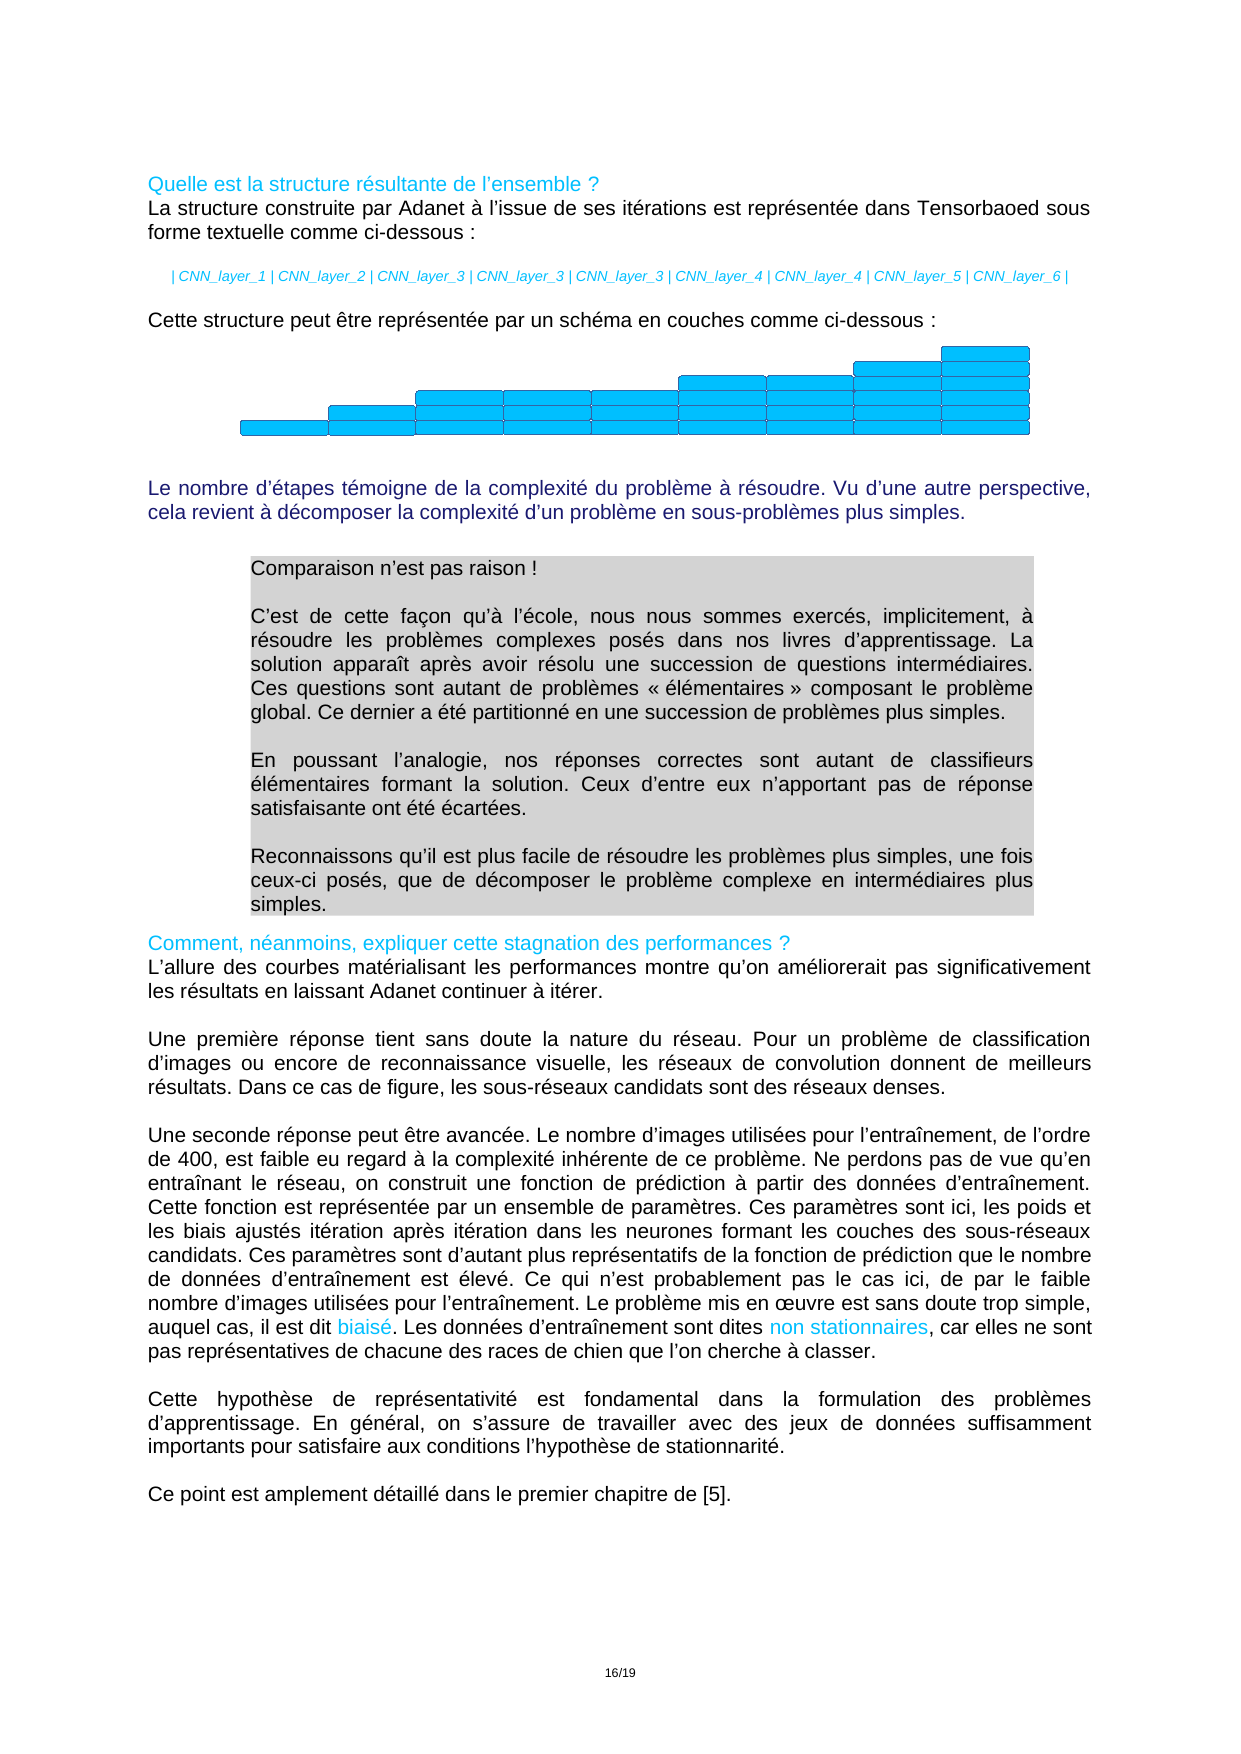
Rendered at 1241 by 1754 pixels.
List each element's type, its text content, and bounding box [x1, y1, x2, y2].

text | CNN_layer_1 | CNN_layer_2 | CNN_layer_3 | CNN_layer_3 | CNN_layer_3 | CNN_layer_4 | CNN_layer_4 | CNN_layer_5 | CNN_layer_6 | [148, 267, 1092, 284]
text L’allure des courbes matérialisant les performances montre qu’on améliorerait pas significativement les résultats en laissant Adanet continuer à itérer. [148, 955, 1092, 1003]
text La structure construite par Adanet à l’issue de ses itérations est représentée dans Tensorbaoed sous forme textuelle comme ci-dessous : [148, 196, 1092, 243]
text Une première réponse tient sans doute la nature du réseau. Pour un problème de classification d’images ou encore de reconnaissance visuelle, les réseaux de convolution donnent de meilleurs résultats. Dans ce cas de figure, les sous-réseaux candidats sont des réseaux denses. [148, 1027, 1092, 1099]
text Ce point est amplement détaillé dans le premier chapitre de [5]. [148, 1482, 1092, 1506]
text Cette structure peut être représentée par un schéma en couches comme ci-dessous : [148, 308, 1092, 332]
text Cette hypothèse de représentativité est fondamental dans la formulation des problèmes d’apprentissage. En général, on s’assure de travailler avec des jeux de données suffisamment importants pour satisfaire aux conditions l’hypothèse de stationnarité. [148, 1386, 1092, 1458]
text Une seconde réponse peut être avancée. Le nombre d’images utilisées pour l’entraînement, de l’ordre de 400, est faible eu regard à la complexité inhérente de ce problème. Ne perdons pas de vue qu’en entraînant le réseau, on construit une fonction de prédiction à partir des données d’entraînement. Cette fonction est représentée par un ensemble de paramètres. Ces paramètres sont ici, les poids et les biais ajustés itération après itération dans les neurones formant les couches des sous-réseaux candidats. Ces paramètres sont d’autant plus représentatifs de la fonction de prédiction que le nombre de données d’entraînement est élevé. Ce qui n’est probablement pas le cas ici, de par le faible nombre d’images utilisées pour l’entraînement. Le problème mis en œuvre est sans doute trop simple, auquel cas, il est dit biaisé. Les données d’entraînement sont dites non stationnaires, car elles ne sont pas représentatives de chacune des races de chien que l’on cherche à classer. [148, 1123, 1092, 1362]
text Le nombre d’étapes témoigne de la complexité du problème à résoudre. Vu d’une autre perspective, cela revient à décomposer la complexité d’un problème en sous-problèmes plus simples. [148, 476, 1092, 524]
text Quelle est la structure résultante de l’ensemble ? [148, 172, 1092, 196]
text Comment, néanmoins, expliquer cette stagnation des performances ? [148, 931, 1092, 955]
